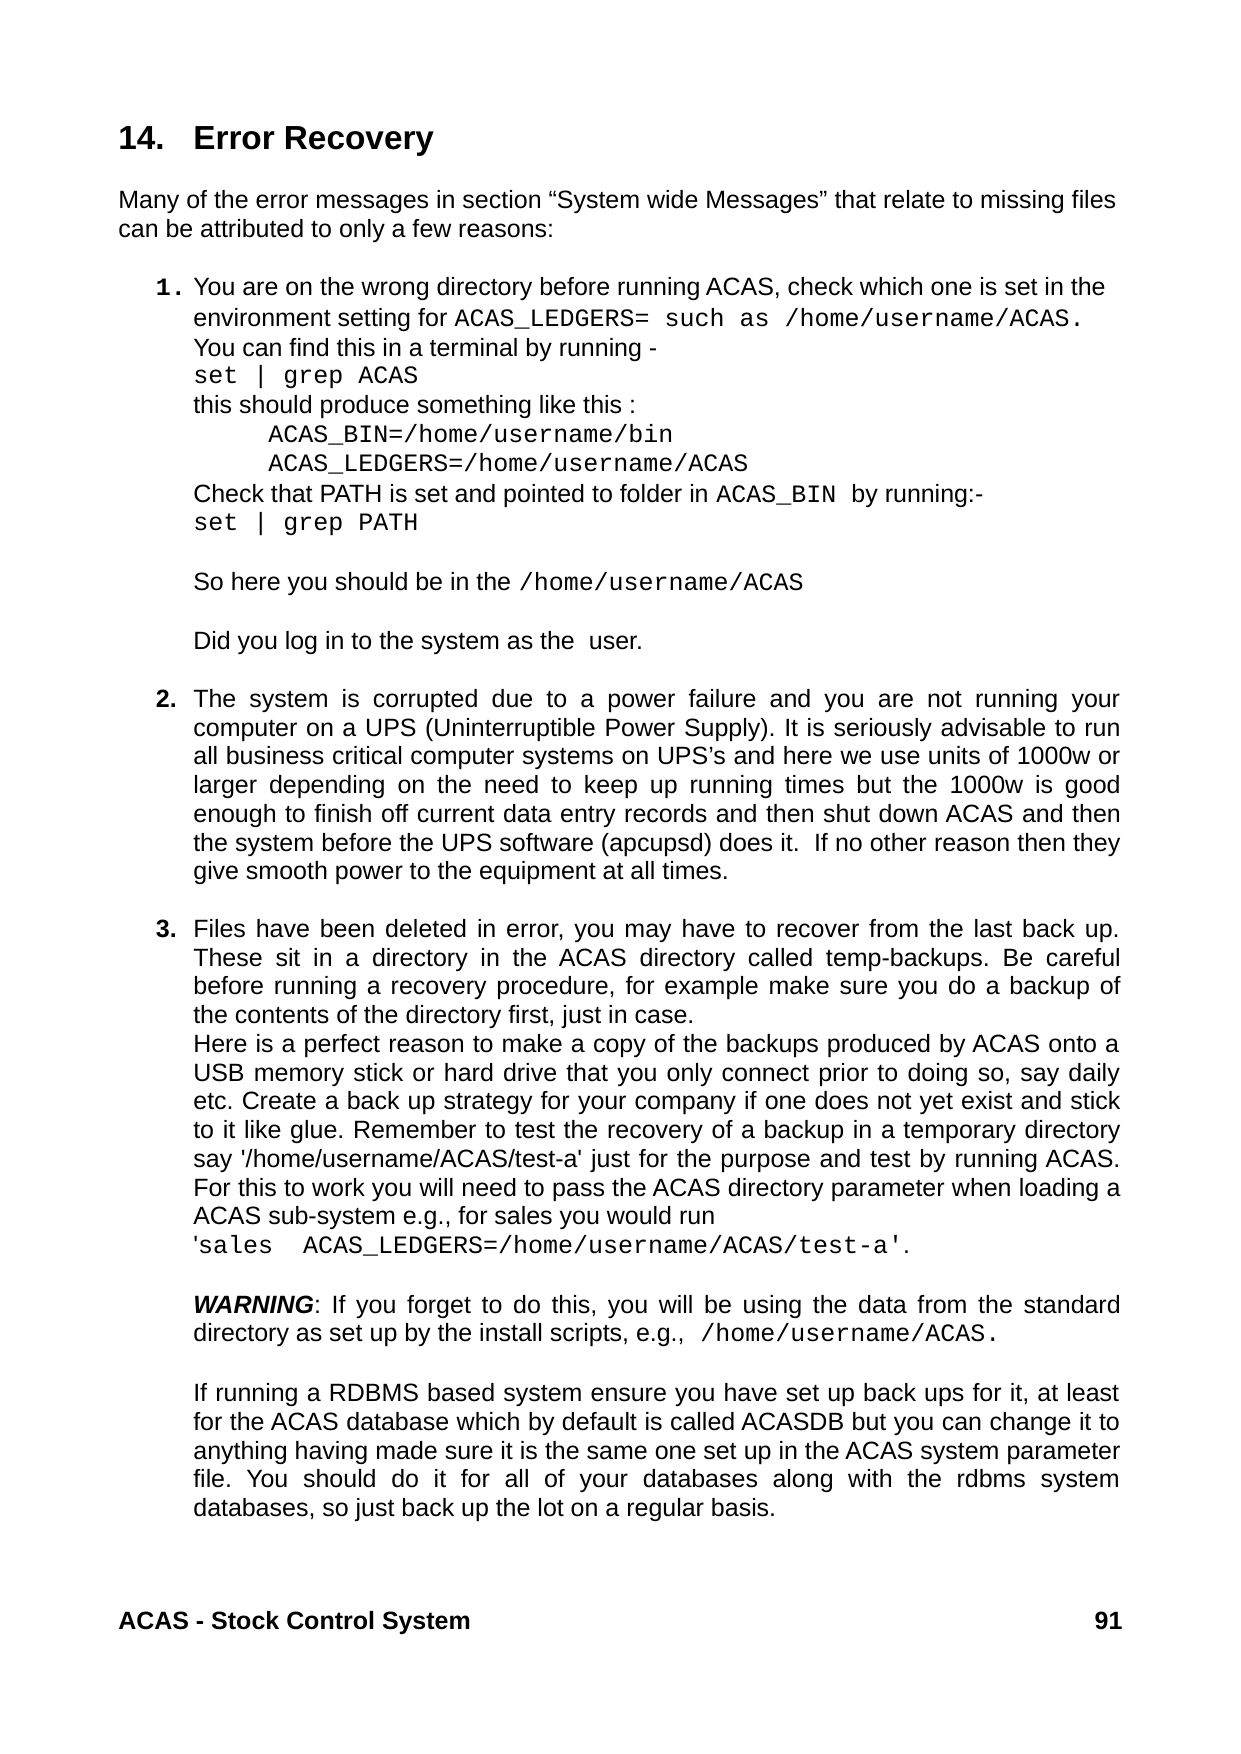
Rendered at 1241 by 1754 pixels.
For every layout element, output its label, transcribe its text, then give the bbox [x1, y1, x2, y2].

list You can find this in a terminal by running - [156, 333, 1122, 362]
list Files have been deleted in error, you may have to recover from the last back up. These sit in a directory in the ACAS directory called temp-backups. Be careful before running a recovery procedure, for example make sure you do a backup of the contents of the directory first, just in case. [156, 914, 1122, 1029]
list You are on the wrong directory before running ACAS, check which one is set in the environment setting for ACAS_LEDGERS= such as /home/username/ACAS. [156, 272, 1122, 333]
text Did you log in to the system as the user. [118, 626, 1122, 655]
list The system is corrupted due to a power failure and you are not running your computer on a UPS (Uninterruptible Power Supply). It is seriously advisable to run all business critical computer systems on UPS’s and here we use units of 1000w or larger depending on the need to keep up running times but the 1000w is good enough to finish off current data entry records and then shut down ACAS and then the system before the UPS software (apcupsd) does it. If no other reason then they give smooth power to the equipment at all times. [156, 684, 1122, 885]
text So here you should be in the /home/username/ACAS [118, 567, 1122, 597]
text set | grep PATH [118, 509, 1122, 538]
list If running a RDBMS based system ensure you have set up back ups for it, at least for the ACAS database which by default is called ACASDB but you can change it to anything having made sure it is the same one set up in the ACAS system parameter file. You should do it for all of your databases along with the rdbms system databases, so just back up the lot on a regular basis. [156, 1378, 1122, 1522]
text Check that PATH is set and pointed to folder in ACAS_BIN by running:- [118, 478, 1122, 509]
list WARNING: If you forget to do this, you will be using the data from the standard directory as set up by the install scripts, e.g., /home/username/ACAS. [156, 1290, 1122, 1349]
list 'sales ACAS_LEDGERS=/home/username/ACAS/test-a'. [156, 1230, 1122, 1261]
list Here is a perfect reason to make a copy of the backups produced by ACAS onto a USB memory stick or hard drive that you only connect prior to doing so, say daily etc. Create a back up strategy for your company if one does not yet exist and stick to it like glue. Remember to test the recovery of a backup in a temporary directory say '/home/username/ACAS/test-a' just for the purpose and test by running ACAS. For this to work you will need to pass the ACAS directory parameter when loading a ACAS sub-system e.g., for sales you would run [156, 1029, 1122, 1230]
text ACAS_LEDGERS=/home/username/ACAS [118, 450, 1122, 478]
list this should produce something like this : [156, 391, 1122, 419]
list set | grep ACAS [156, 362, 1122, 391]
text ACAS_BIN=/home/username/bin [118, 419, 1122, 450]
text Many of the error messages in section “System wide Messages” that relate to missing files can be attributed to only a few reasons: [118, 185, 1122, 243]
subtitle Error Recovery [118, 118, 1122, 157]
